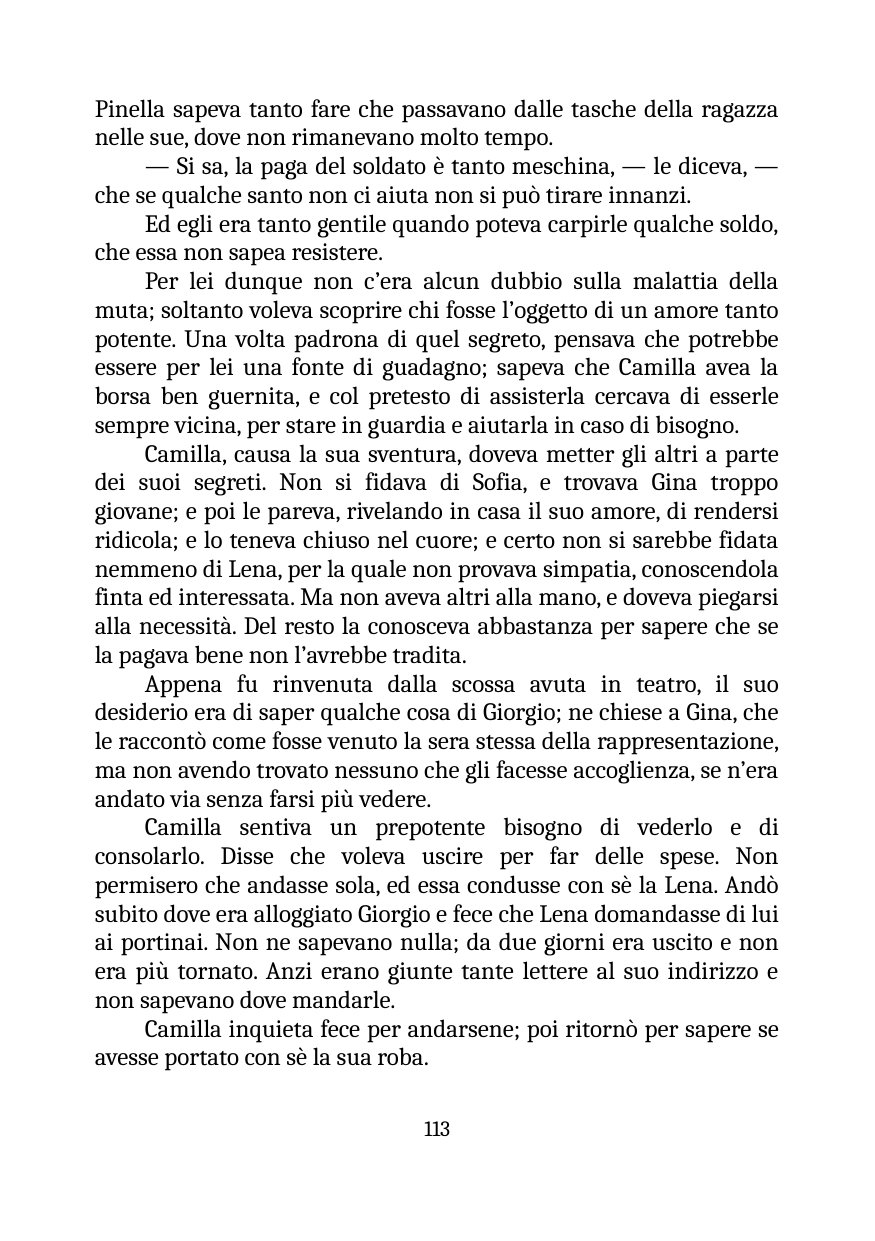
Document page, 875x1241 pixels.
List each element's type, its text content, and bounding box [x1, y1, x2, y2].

text Appena fu rinvenuta dalla scossa avuta in teatro, il suo desiderio era di saper qualche cosa di Giorgio; ne chiese a Gina, che le raccontò come fosse venuto la sera stessa della rappresentazione, ma non avendo trovato nessuno che gli facesse accoglienza, se n’era andato via senza farsi più vedere. [94, 669, 779, 813]
text Pinella sapeva tanto fare che passavano dalle tasche della ragazza nelle sue, dove non rimanevano molto tempo. [94, 94, 779, 152]
text Camilla sentiva un prepotente bisogno di vederlo e di consolarlo. Disse che voleva uscire per far delle spese. Non permisero che andasse sola, ed essa condusse con sè la Lena. Andò subito dove era alloggiato Giorgio e fece che Lena domandasse di lui ai portinai. Non ne sapevano nulla; da due giorni era uscito e non era più tornato. Anzi erano giunte tante lettere al suo indirizzo e non sapevano dove mandarle. [94, 813, 779, 1014]
text Camilla inquieta fece per andarsene; poi ritornò per sapere se avesse portato con sè la sua roba. [94, 1014, 779, 1072]
text — Si sa, la paga del soldato è tanto meschina, — le diceva, — che se qualche santo non ci aiuta non si può tirare innanzi. [94, 152, 779, 209]
text Camilla, causa la sua sventura, doveva metter gli altri a parte dei suoi segreti. Non si fidava di Sofia, e trovava Gina troppo giovane; e poi le pareva, rivelando in casa il suo amore, di rendersi ridicola; e lo teneva chiuso nel cuore; e certo non si sarebbe fidata nemmeno di Lena, per la quale non provava simpatia, conoscendola finta ed interessata. Ma non aveva altri alla mano, e doveva piegarsi alla necessità. Del resto la conosceva abbastanza per sapere che se la pagava bene non l’avrebbe tradita. [94, 439, 779, 669]
text Per lei dunque non c’era alcun dubbio sulla malattia della muta; soltanto voleva scoprire chi fosse l’oggetto di un amore tanto potente. Una volta padrona di quel segreto, pensava che potrebbe essere per lei una fonte di guadagno; sapeva che Camilla avea la borsa ben guernita, e col pretesto di assisterla cercava di esserle sempre vicina, per stare in guardia e aiutarla in caso di bisogno. [94, 267, 779, 439]
text Ed egli era tanto gentile quando poteva carpirle qualche soldo, che essa non sapea resistere. [94, 209, 779, 267]
